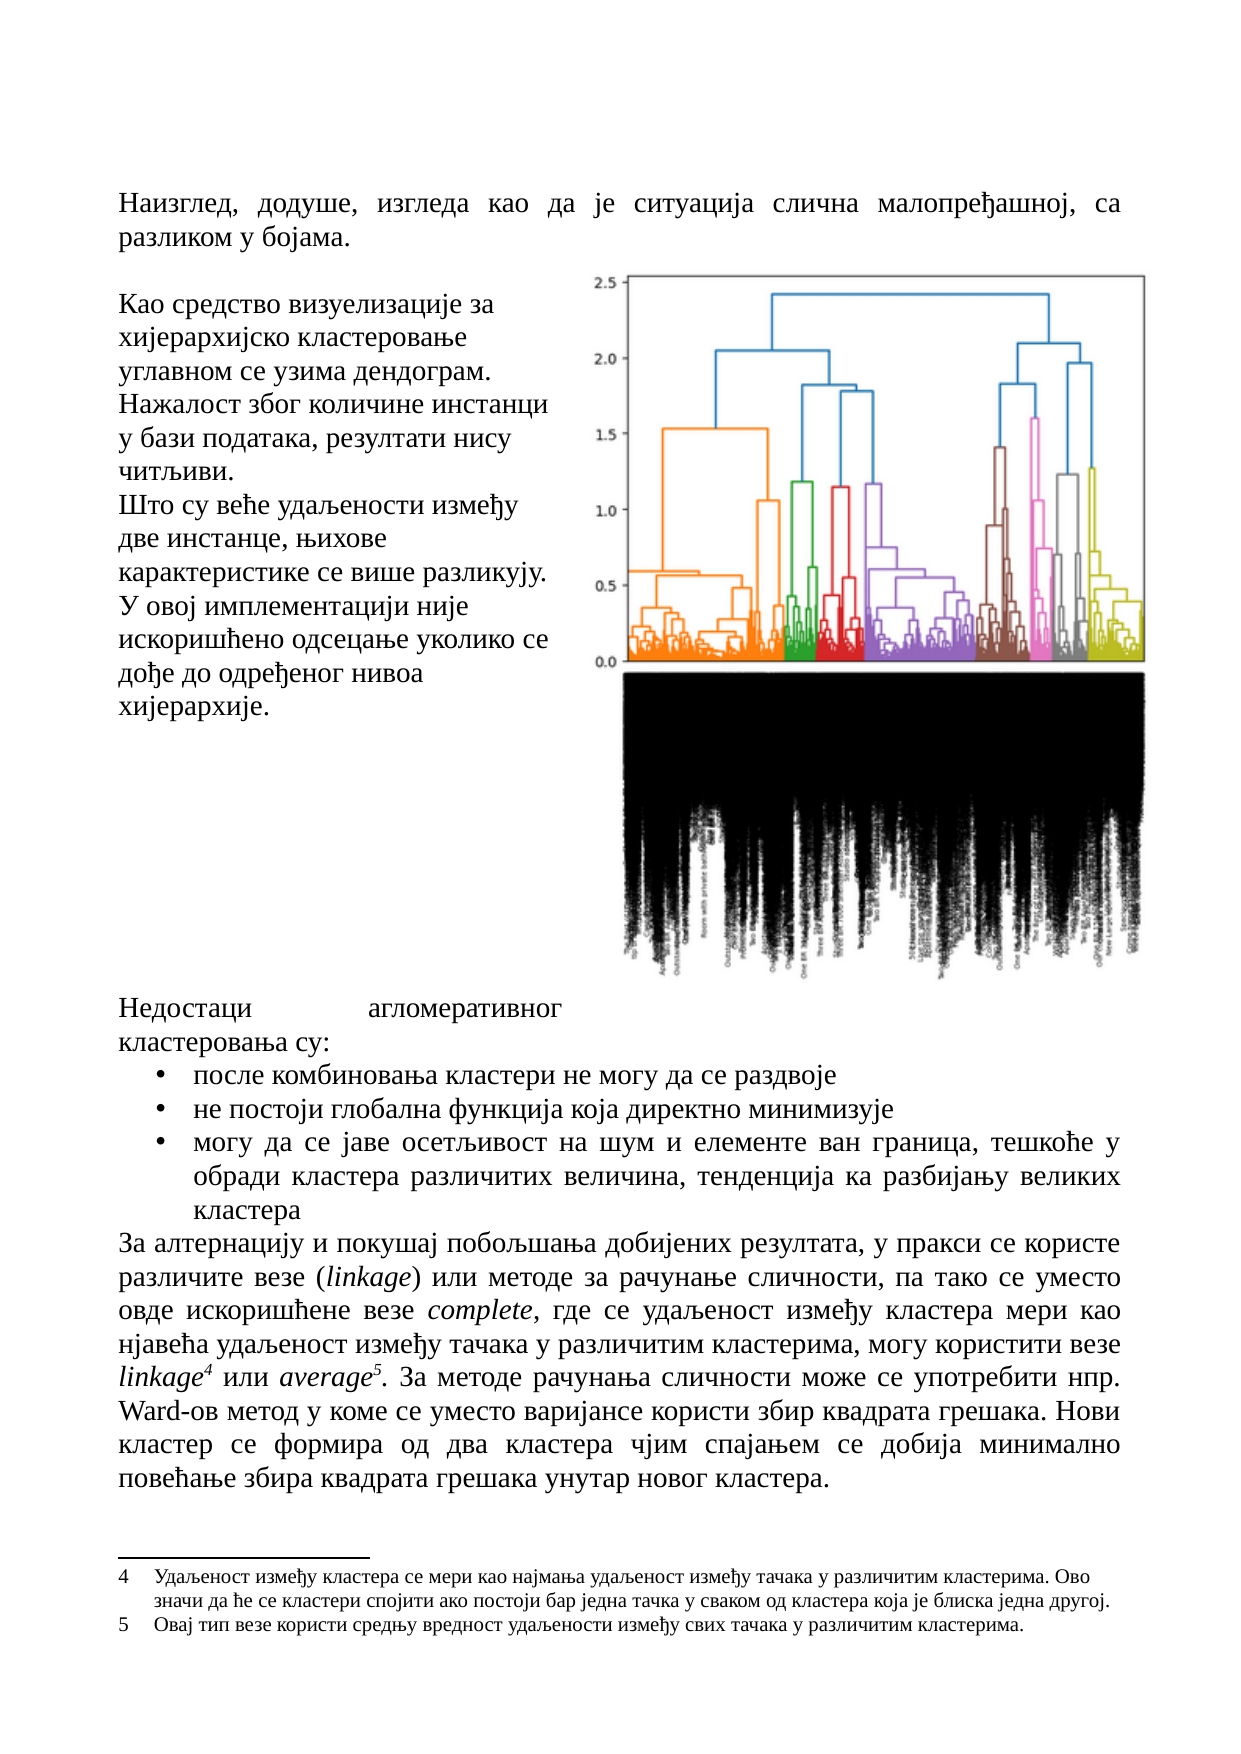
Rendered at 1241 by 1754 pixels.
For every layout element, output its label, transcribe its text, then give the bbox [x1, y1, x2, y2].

list могу да се јаве осетљивост на шум и елементе ван граница, тешкоће у обради кластера различитих величина, тенденција ка разбијању великих кластера [156, 1124, 1122, 1225]
list не постоји глобална функција која директно минимизује [156, 1091, 1122, 1124]
text Наизглед, додуше, изгледа као да је ситуација слична малопређашној, са разликом у бојама. [118, 152, 1122, 252]
text Овај тип везе користи средњу вредност удаљености између свих тачака у различитим кластерима. [118, 1612, 1122, 1636]
list после комбиновања кластери не могу да се раздвоје [156, 1057, 1122, 1091]
text У овој имплементацији није искоришћено одсецање уколико се дође до одређеног нивоа хијерархије. [118, 588, 562, 722]
text Као средство визуелизације за хијерархијско кластеровање углавном се узима дендограм. Нажалост због количине инстанци у бази података, резултати нису читљиви. [118, 286, 562, 487]
text Удаљеност између кластера се мери као најмања удаљеност између тачака у различитим кластерима. Ово значи да ће се кластери спојити ако постоји бар једна тачка у сваком од кластера која је блиска једна другој. [118, 1564, 1122, 1612]
text За алтернацију и покушај побољшања добијених резултата, у пракси се користе различите везе (linkage) или методе за рачунање сличности, па тако се уместо овде искоришћене везе complete, где се удаљеност између кластера мери као нјавећа удаљеност између тачака у различитим кластерима, могу користити везе linkage или average. За методе рачунања сличности може се употребити нпр. Ward-ов метод у коме се уместо варијансе користи збир квадрата грешака. Нови кластер се формира од два кластера чјим спајањем се добија минимално повећање збира квадрата грешака унутар новог кластера. [118, 1225, 1122, 1494]
text Што су веће удаљености између две инстанце, њихове карактеристике се више разликују. [118, 487, 562, 588]
picture [562, 268, 1172, 997]
text Недостаци агломеративног кластеровања су: [118, 990, 1122, 1057]
